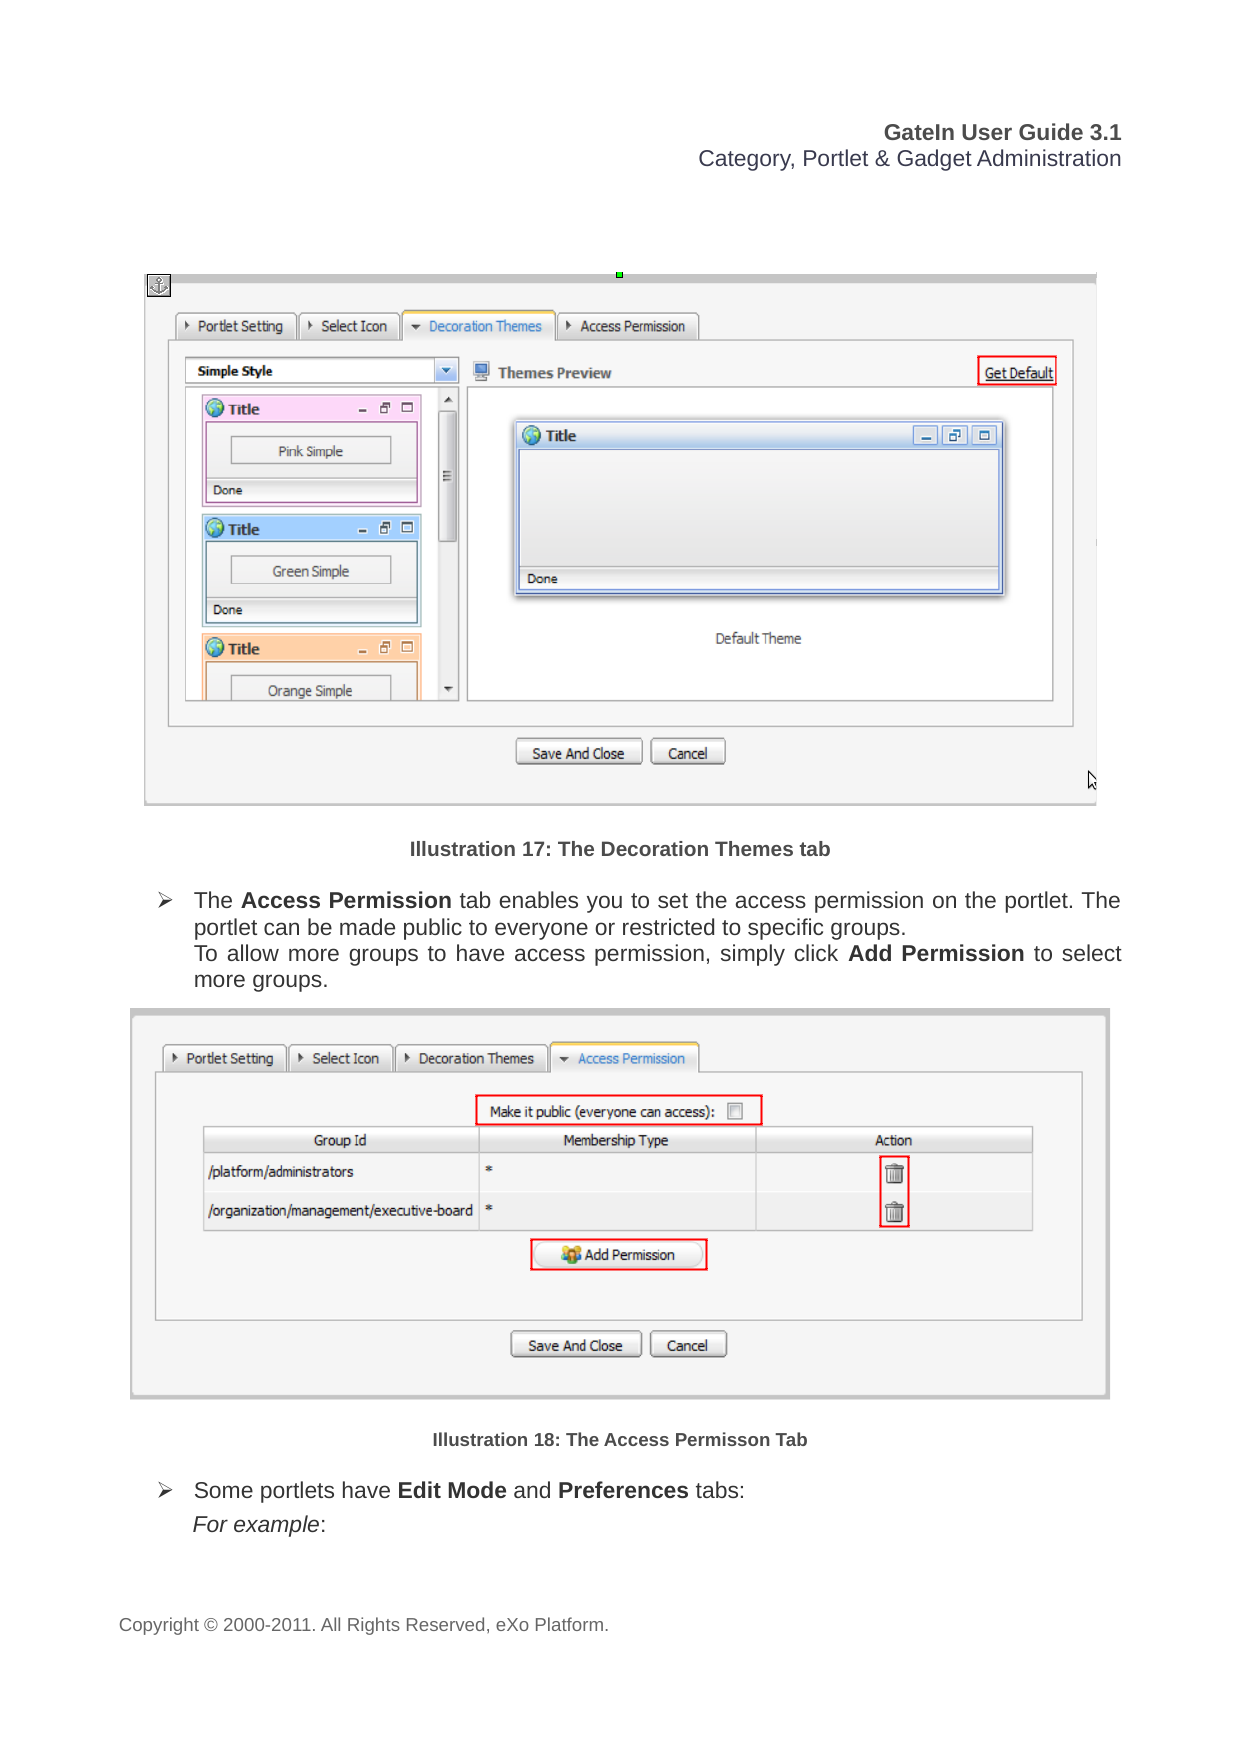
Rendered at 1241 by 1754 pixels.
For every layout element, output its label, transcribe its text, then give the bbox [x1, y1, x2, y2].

picture [130, 1007, 1110, 1400]
list The Access Permission tab enables you to set the access permission on the portlet. The portlet can be made public to everyone or restricted to specific groups. [156, 887, 1122, 940]
list Some portlets have Edit Mode and Preferences tabs: [156, 1477, 1122, 1503]
list To allow more groups to have access permission, simply click Add Permission to select more groups. [156, 940, 1122, 993]
list Illustration 17: The Access Permisson Tab [130, 1400, 1110, 1451]
list Illustration 16: The Decoration Themes tab [144, 806, 1096, 861]
picture [144, 272, 1097, 806]
text For example: [192, 1511, 1122, 1537]
